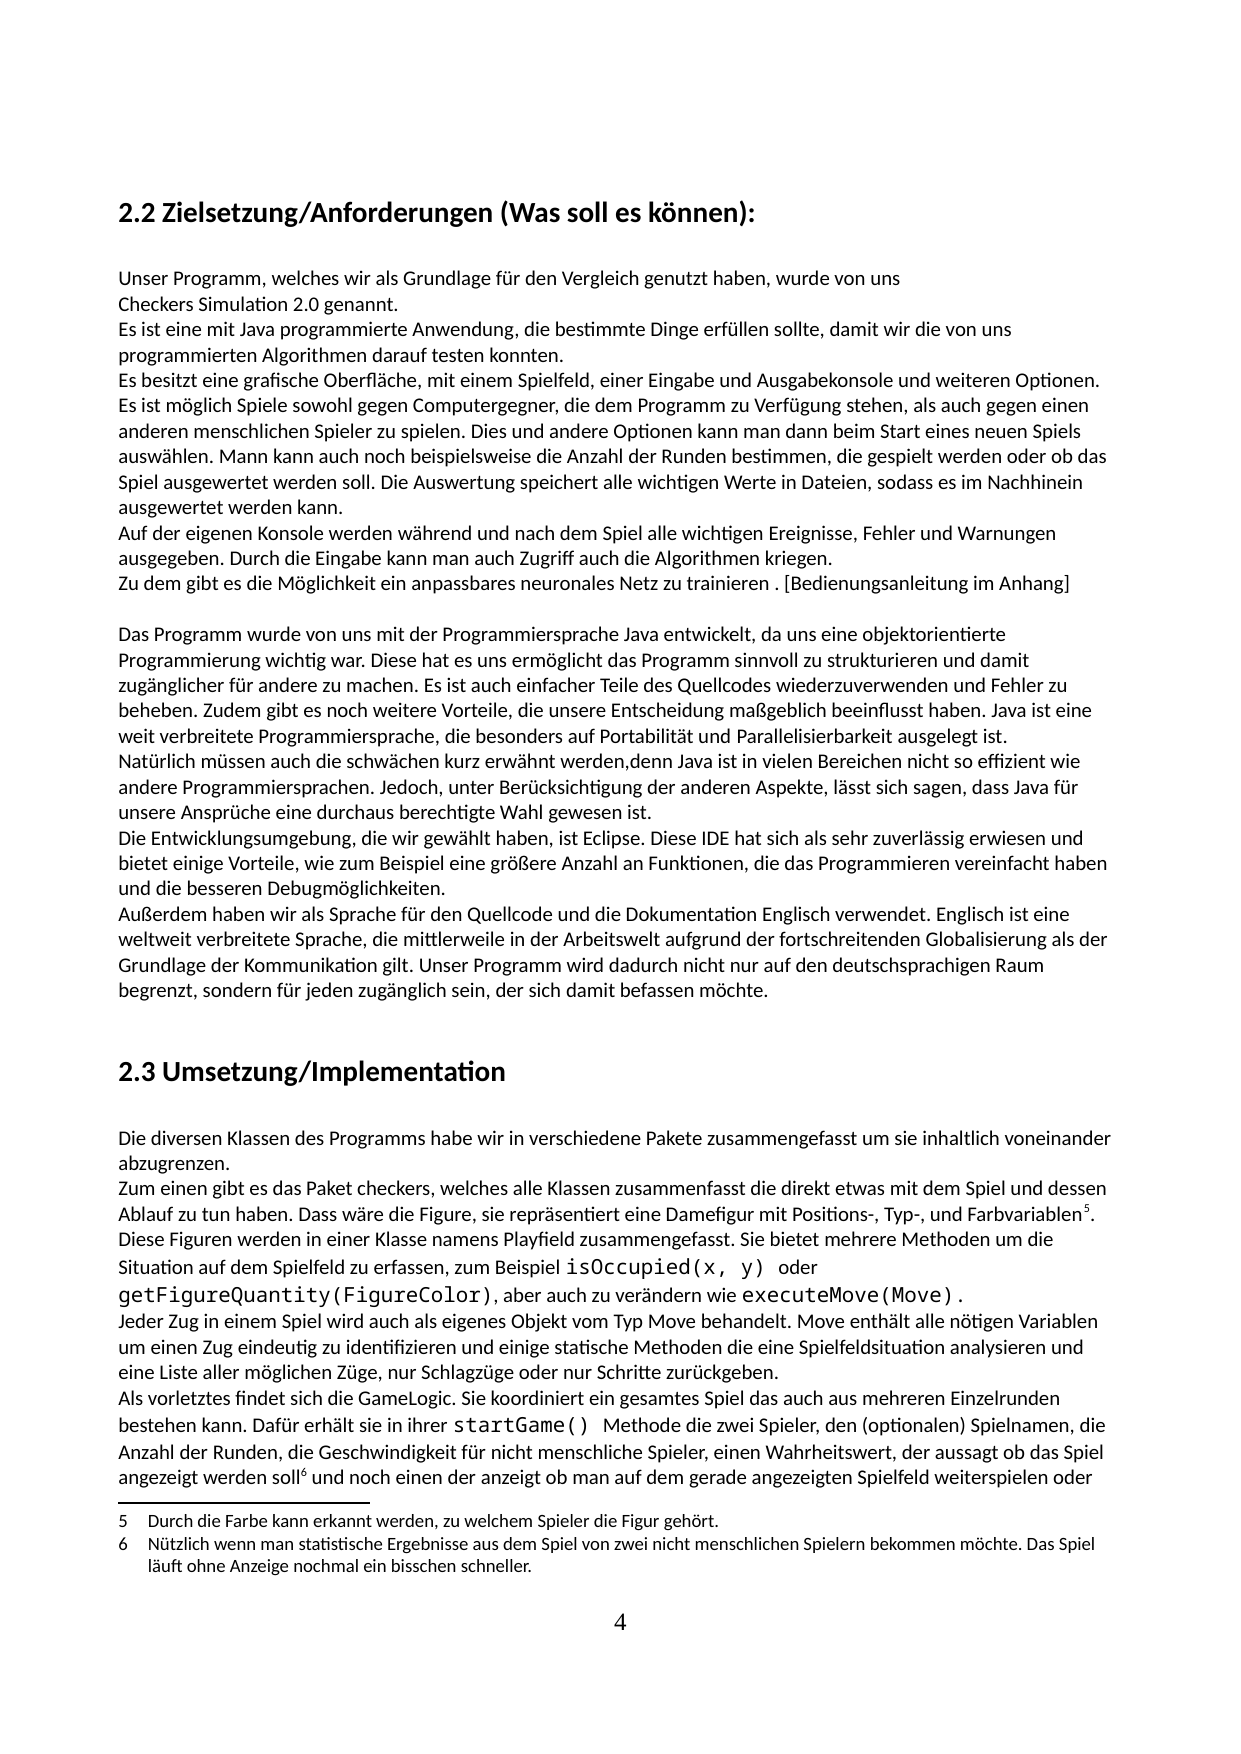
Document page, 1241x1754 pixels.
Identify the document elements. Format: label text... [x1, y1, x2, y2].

text Als vorletztes findet sich die GameLogic. Sie koordiniert ein gesamtes Spiel das auch aus mehreren Einzelrunden bestehen kann. Dafür erhält sie in ihrer startGame() Methode die zwei Spieler, den (optionalen) Spielnamen, die Anzahl der Runden, die Geschwindigkeit für nicht menschliche Spieler, einen Wahrheitswert, der aussagt ob das Spiel angezeigt werden soll und noch einen der anzeigt ob man auf dem gerade angezeigten Spielfeld weiterspielen oder [118, 1385, 1122, 1490]
text Die diversen Klassen des Programms habe wir in verschiedene Pakete zusammengefasst um sie inhaltlich voneinander abzugrenzen. [118, 1125, 1122, 1176]
text Unser Programm, welches wir als Grundlage für den Vergleich genutzt haben, wurde von uns [118, 266, 1122, 291]
text Außerdem haben wir als Sprache für den Quellcode und die Dokumentation Englisch verwendet. Englisch ist eine weltweit verbreitete Sprache, die mittlerweile in der Arbeitswelt aufgrund der fortschreitenden Globalisierung als der Grundlage der Kommunikation gilt. Unser Programm wird dadurch nicht nur auf den deutschsprachigen Raum begrenzt, sondern für jeden zugänglich sein, der sich damit befassen möchte. [118, 901, 1122, 1003]
text Zum einen gibt es das Paket checkers, welches alle Klassen zusammenfasst die direkt etwas mit dem Spiel und dessen Ablauf zu tun haben. Dass wäre die Figure, sie repräsentiert eine Damefigur mit Positions-, Typ-, und Farbvariablen. [118, 1176, 1122, 1226]
text 2.2 Zielsetzung/Anforderungen (Was soll es können): [118, 194, 1122, 230]
text Jeder Zug in einem Spiel wird auch als eigenes Objekt vom Typ Move behandelt. Move enthält alle nötigen Variablen um einen Zug eindeutig zu identifizieren und einige statische Methoden die eine Spielfeldsituation analysieren und eine Liste aller möglichen Züge, nur Schlagzüge oder nur Schritte zurückgeben. [118, 1309, 1122, 1385]
text Natürlich müssen auch die schwächen kurz erwähnt werden,denn Java ist in vielen Bereichen nicht so effizient wie andere Programmiersprachen. Jedoch, unter Berücksichtigung der anderen Aspekte, lässt sich sagen, dass Java für unsere Ansprüche eine durchaus berechtigte Wahl gewesen ist. [118, 748, 1122, 825]
text Zu dem gibt es die Möglichkeit ein anpassbares neuronales Netz zu trainieren . [Bedienungsanleitung im Anhang] [118, 571, 1122, 596]
text Diese Figuren werden in einer Klasse namens Playfield zusammengefasst. Sie bietet mehrere Methoden um die Situation auf dem Spielfeld zu erfassen, zum Beispiel isOccupied(x, y) oder getFigureQuantity(FigureColor), aber auch zu verändern wie executeMove(Move). [118, 1226, 1122, 1309]
text Das Programm wurde von uns mit der Programmiersprache Java entwickelt, da uns eine objektorientierte Programmierung wichtig war. Diese hat es uns ermöglicht das Programm sinnvoll zu strukturieren und damit zugänglicher für andere zu machen. Es ist auch einfacher Teile des Quellcodes wiederzuverwenden und Fehler zu beheben. Zudem gibt es noch weitere Vorteile, die unsere Entscheidung maßgeblich beeinflusst haben. Java ist eine weit verbreitete Programmiersprache, die besonders auf Portabilität und Parallelisierbarkeit ausgelegt ist. [118, 621, 1122, 748]
text Es ist eine mit Java programmierte Anwendung, die bestimmte Dinge erfüllen sollte, damit wir die von uns programmierten Algorithmen darauf testen konnten. [118, 316, 1122, 367]
text 2.3 Umsetzung/Implementation [118, 1053, 1122, 1089]
text Durch die Farbe kann erkannt werden, zu welchem Spieler die Figur gehört. [118, 1509, 1122, 1532]
text Es besitzt eine grafische Oberfläche, mit einem Spielfeld, einer Eingabe und Ausgabekonsole und weiteren Optionen. Es ist möglich Spiele sowohl gegen Computergegner, die dem Programm zu Verfügung stehen, als auch gegen einen anderen menschlichen Spieler zu spielen. Dies und andere Optionen kann man dann beim Start eines neuen Spiels auswählen. Mann kann auch noch beispielsweise die Anzahl der Runden bestimmen, die gespielt werden oder ob das Spiel ausgewertet werden soll. Die Auswertung speichert alle wichtigen Werte in Dateien, sodass es im Nachhinein ausgewertet werden kann. [118, 367, 1122, 520]
text Die Entwicklungsumgebung, die wir gewählt haben, ist Eclipse. Diese IDE hat sich als sehr zuverlässig erwiesen und bietet einige Vorteile, wie zum Beispiel eine größere Anzahl an Funktionen, die das Programmieren vereinfacht haben und die besseren Debugmöglichkeiten. [118, 825, 1122, 901]
text Checkers Simulation 2.0 genannt. [118, 291, 1122, 316]
text Auf der eigenen Konsole werden während und nach dem Spiel alle wichtigen Ereignisse, Fehler und Warnungen ausgegeben. Durch die Eingabe kann man auch Zugriff auch die Algorithmen kriegen. [118, 520, 1122, 571]
text Nützlich wenn man statistische Ergebnisse aus dem Spiel von zwei nicht menschlichen Spielern bekommen möchte. Das Spiel läuft ohne Anzeige nochmal ein bisschen schneller. [118, 1532, 1122, 1578]
